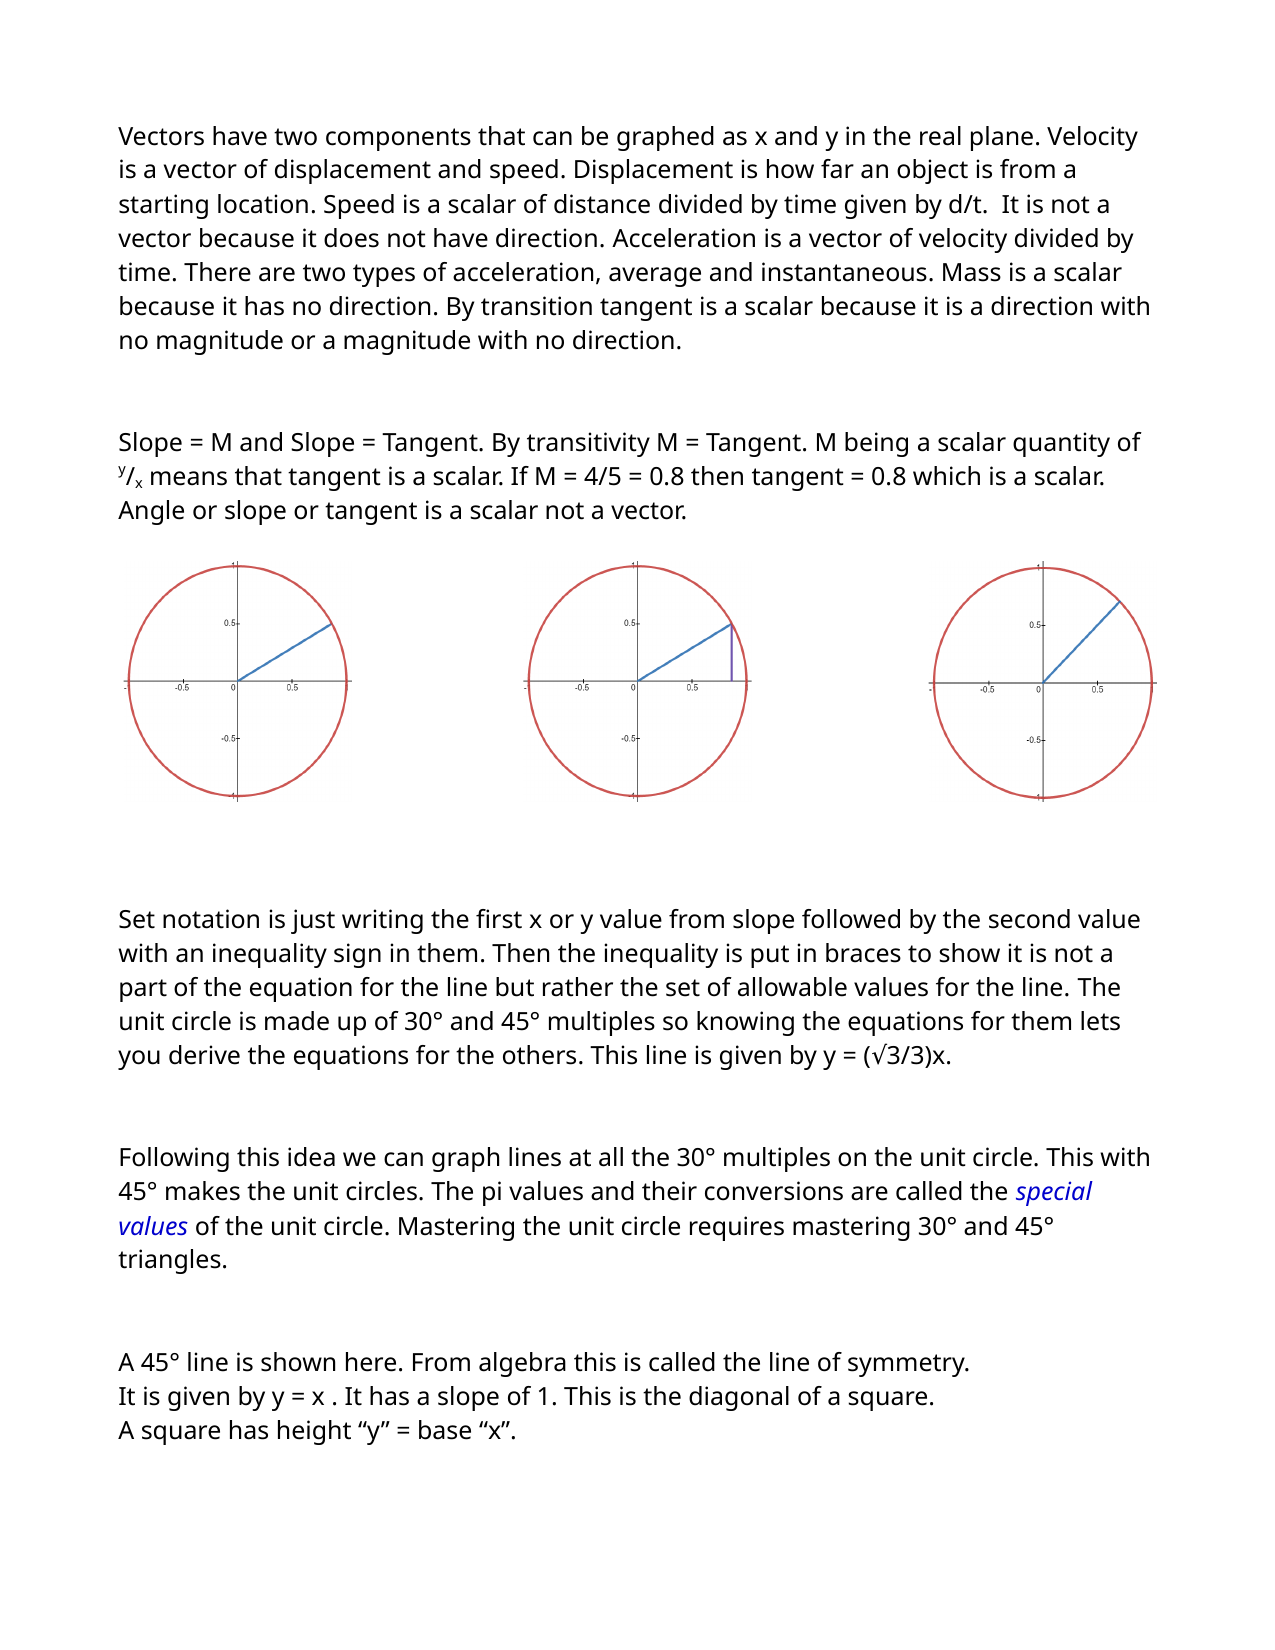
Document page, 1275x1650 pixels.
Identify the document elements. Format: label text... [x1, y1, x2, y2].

text Following this idea we can graph lines at all the 30° multiples on the unit circle. This with 45° makes the unit circles. The pi values and their conversions are called the special values of the unit circle. Mastering the unit circle requires mastering 30° and 45° triangles. [118, 1140, 1157, 1276]
picture [928, 561, 1157, 802]
text Slope = M and Slope = Tangent. By transitivity M = Tangent. M being a scalar quantity of y/x means that tangent is a scalar. If M = 4/5 = 0.8 then tangent = 0.8 which is a scalar. Angle or slope or tangent is a scalar not a vector. [118, 425, 1157, 527]
text A square has height “y” = base “x”. [118, 1412, 1157, 1447]
picture [123, 561, 352, 802]
text Set notation is just writing the first x or y value from slope followed by the second value with an inequality sign in them. Then the inequality is put in braces to show it is not a part of the equation for the line but rather the set of allowable values for the line. The unit circle is made up of 30° and 45° multiples so knowing the equations for them lets you derive the equations for the others. This line is given by y = (√3/3)x. [118, 902, 1157, 1072]
text It is given by y = x . It has a slope of 1. This is the diagonal of a square. [118, 1378, 1157, 1412]
text Vectors have two components that can be graphed as x and y in the real plane. Velocity is a vector of displacement and speed. Displacement is how far an object is from a starting location. Speed is a scalar of distance divided by time given by d/t. It is not a vector because it does not have direction. Acceleration is a vector of velocity divided by time. There are two types of acceleration, average and instantaneous. Mass is a scalar because it has no direction. By transition tangent is a scalar because it is a direction with no magnitude or a magnitude with no direction. [118, 118, 1157, 357]
text A 45° line is shown here. From algebra this is called the line of symmetry. [118, 1344, 1157, 1378]
picture [523, 561, 752, 802]
